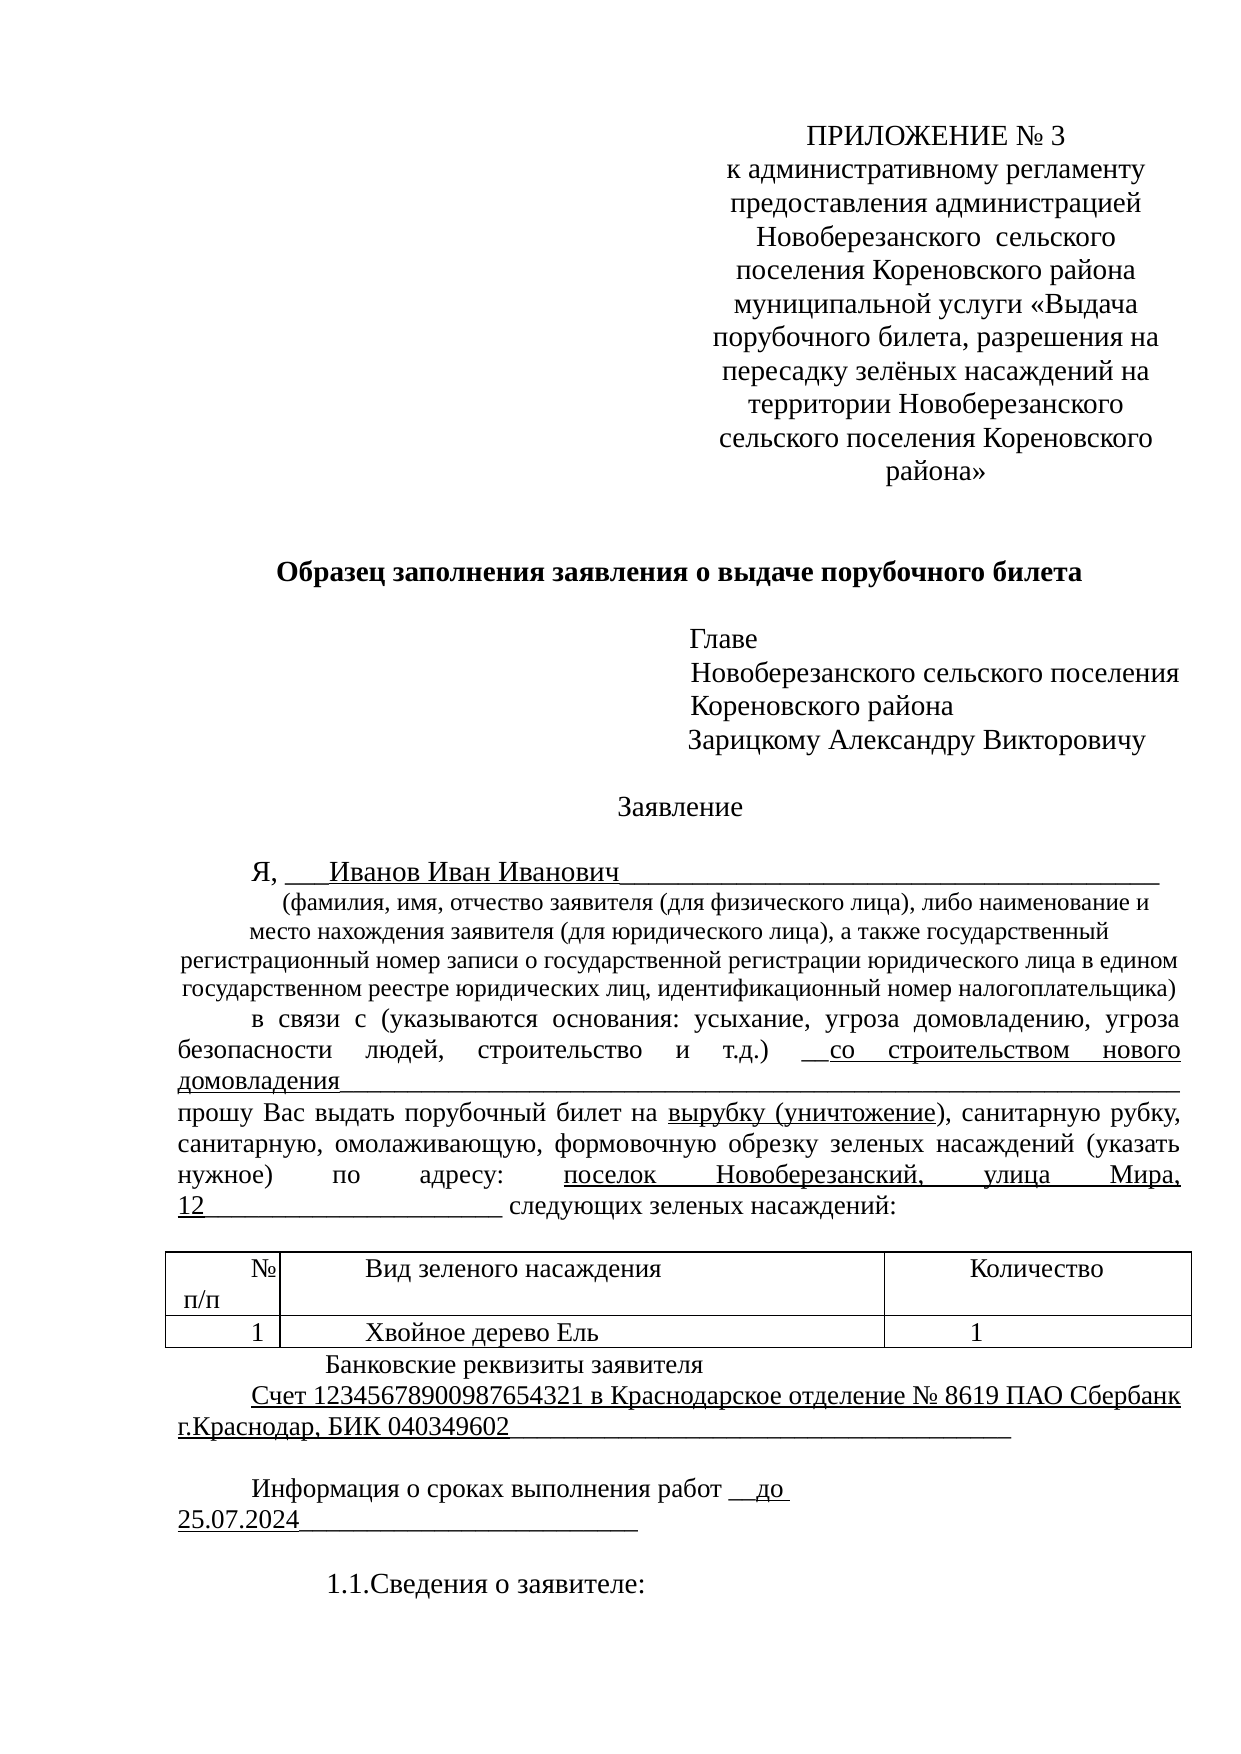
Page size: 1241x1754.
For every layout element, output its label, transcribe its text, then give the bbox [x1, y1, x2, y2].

text Счет 12345678900987654321 в Краснодарское отделение № 8619 ПАО Сбербанк г.Краснодар, БИК 040349602_____________________________________ [177, 1379, 1181, 1441]
table_header Количество [885, 1253, 1191, 1315]
text Кореновского района [177, 688, 1181, 722]
text в связи с (указываются основания: усыхание, угроза домовладению, угроза безопасности людей, строительство и т.д.) __со строительством нового домовладения______________________________________________________________прошу Вас выдать порубочный билет на вырубку (уничтожение), санитарную рубку, санитарную, омолаживающую, формовочную обрезку зеленых насаждений (указать нужное) по адресу: поселок Новоберезанский, улица Мира, 12______________________ следующих зеленых насаждений: [177, 1002, 1181, 1220]
text Информация о сроках выполнения работ __до 25.07.2024_________________________ [177, 1472, 1181, 1535]
text Образец заполнения заявления о выдаче порубочного билета [177, 554, 1181, 588]
table_cell 1 [885, 1316, 1191, 1347]
table_header № п/п [166, 1253, 279, 1315]
text (фамилия, имя, отчество заявителя (для физического лица), либо наименование и место нахождения заявителя (для юридического лица), а также государственный регистрационный номер записи о государственной регистрации юридического лица в едином государственном реестре юридических лиц, идентификационный номер налогоплательщика) [177, 887, 1181, 1002]
table_header ПРИЛОЖЕНИЕ № 3 к административному регламенту предоставления администрацией Новоберезанского сельского поселения Кореновского района муниципальной услуги «Выдача порубочного билета, разрешения на пересадку зелёных насаждений на территории Новоберезанского сельского поселения Кореновского района» [679, 118, 1192, 521]
table_header Вид зеленого насаждения [281, 1253, 884, 1315]
text Зарицкому Александру Викторовичу [177, 722, 1181, 755]
text 1.1.Сведения о заявителе: [252, 1566, 1181, 1599]
text Новоберезанского сельского поселения [177, 655, 1181, 688]
text Главе [177, 621, 1181, 655]
text Я, ___Иванов Иван Иванович_____________________________________ [177, 854, 1181, 887]
table_cell 1 [166, 1316, 279, 1347]
table_header [166, 118, 679, 521]
table_cell Хвойное дерево Ель [281, 1316, 884, 1347]
text Банковские реквизиты заявителя [177, 1348, 1181, 1379]
text Заявление [177, 789, 1181, 822]
